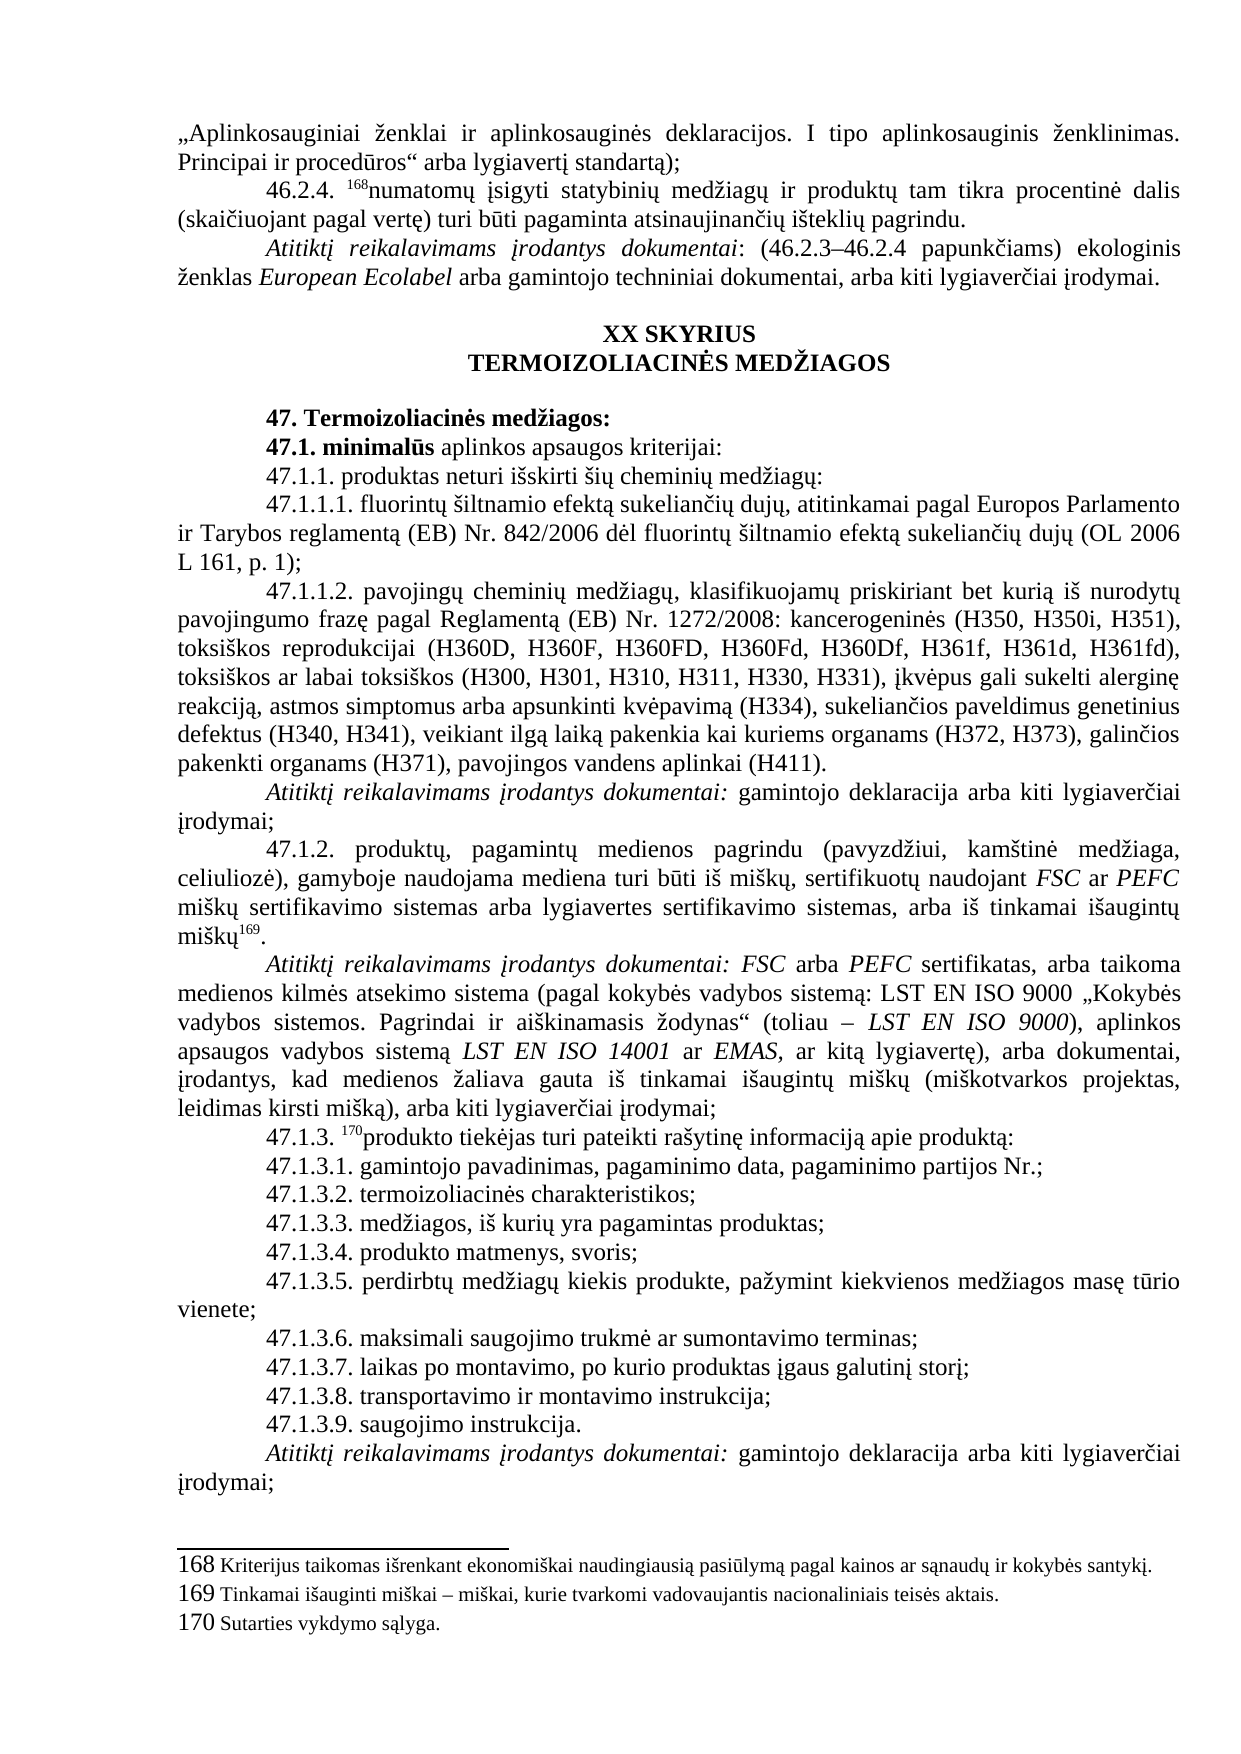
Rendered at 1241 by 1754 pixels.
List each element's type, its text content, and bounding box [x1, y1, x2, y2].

text TERMOIZOLIACINĖS MEDŽIAGOS [177, 348, 1181, 377]
text 47.1.3.9. saugojimo instrukcija. [177, 1409, 1181, 1438]
text 47.1.3.7. laikas po montavimo, po kurio produktas įgaus galutinį storį; [177, 1352, 1181, 1381]
text 47.1.3.6. maksimali saugojimo trukmė ar sumontavimo terminas; [177, 1323, 1181, 1352]
text 46.2.4. numatomų įsigyti statybinių medžiagų ir produktų tam tikra procentinė dalis (skaičiuojant pagal vertę) turi būti pagaminta atsinaujinančių išteklių pagrindu. [177, 176, 1181, 233]
text „Aplinkosauginiai ženklai ir aplinkosauginės deklaracijos. I tipo aplinkosauginis ženklinimas. Principai ir procedūros“ arba lygiavertį standartą); [177, 118, 1181, 176]
text Kriterijus taikomas išrenkant ekonomiškai naudingiausią pasiūlymą pagal kainos ar sąnaudų ir kokybės santykį. [177, 1549, 1181, 1578]
text 47.1.3.4. produkto matmenys, svoris; [177, 1237, 1181, 1266]
text 47. Termoizoliacinės medžiagos: [177, 403, 1181, 432]
text XX SKYRIUS [177, 319, 1181, 348]
text 47.1.1. produktas neturi išskirti šių cheminių medžiagų: [177, 461, 1181, 489]
text 47.1.3. produkto tiekėjas turi pateikti rašytinę informaciją apie produktą: [177, 1122, 1181, 1151]
text Atitiktį reikalavimams įrodantys dokumentai: gamintojo deklaracija arba kiti lygiaverčiai įrodymai; [177, 1438, 1181, 1496]
text 47.1. minimalūs aplinkos apsaugos kriterijai: [177, 432, 1181, 461]
text Atitiktį reikalavimams įrodantys dokumentai: (46.2.3–46.2.4 papunkčiams) ekologinis ženklas European Ecolabel arba gamintojo techniniai dokumentai, arba kiti lygiaverčiai įrodymai. [177, 233, 1181, 291]
text 47.1.3.1. gamintojo pavadinimas, pagaminimo data, pagaminimo partijos Nr.; [177, 1151, 1181, 1179]
text Tinkamai išauginti miškai – miškai, kurie tvarkomi vadovaujantis nacionaliniais teisės aktais. [177, 1578, 1181, 1607]
text 47.1.3.3. medžiagos, iš kurių yra pagamintas produktas; [177, 1208, 1181, 1237]
text Sutarties vykdymo sąlyga. [177, 1607, 1181, 1636]
text 47.1.3.2. termoizoliacinės charakteristikos; [177, 1179, 1181, 1208]
text 47.1.3.5. perdirbtų medžiagų kiekis produkte, pažymint kiekvienos medžiagos masę tūrio vienete; [177, 1266, 1181, 1323]
text 47.1.2. produktų, pagamintų medienos pagrindu (pavyzdžiui, kamštinė medžiaga, celiuliozė), gamyboje naudojama mediena turi būti iš miškų, sertifikuotų naudojant FSC ar PEFC miškų sertifikavimo sistemas arba lygiavertes sertifikavimo sistemas, arba iš tinkamai išaugintų miškų. [177, 834, 1181, 949]
text 47.1.1.2. pavojingų cheminių medžiagų, klasifikuojamų priskiriant bet kurią iš nurodytų pavojingumo frazę pagal Reglamentą (EB) Nr. 1272/2008: kancerogeninės (H350, H350i, H351), toksiškos reprodukcijai (H360D, H360F, H360FD, H360Fd, H360Df, H361f, H361d, H361fd), toksiškos ar labai toksiškos (H300, H301, H310, H311, H330, H331), įkvėpus gali sukelti alerginę reakciją, astmos simptomus arba apsunkinti kvėpavimą (H334), sukeliančios paveldimus genetinius defektus (H340, H341), veikiant ilgą laiką pakenkia kai kuriems organams (H372, H373), galinčios pakenkti organams (H371), pavojingos vandens aplinkai (H411). [177, 576, 1181, 777]
text Atitiktį reikalavimams įrodantys dokumentai: FSC arba PEFC sertifikatas, arba taikoma medienos kilmės atsekimo sistema (pagal kokybės vadybos sistemą: LST EN ISO 9000 „Kokybės vadybos sistemos. Pagrindai ir aiškinamasis žodynas“ (toliau – LST EN ISO 9000), aplinkos apsaugos vadybos sistemą LST EN ISO 14001 ar EMAS, ar kitą lygiavertę), arba dokumentai, įrodantys, kad medienos žaliava gauta iš tinkamai išaugintų miškų (miškotvarkos projektas, leidimas kirsti mišką), arba kiti lygiaverčiai įrodymai; [177, 949, 1181, 1122]
text Atitiktį reikalavimams įrodantys dokumentai: gamintojo deklaracija arba kiti lygiaverčiai įrodymai; [177, 777, 1181, 834]
text 47.1.3.8. transportavimo ir montavimo instrukcija; [177, 1381, 1181, 1409]
text 47.1.1.1. fluorintų šiltnamio efektą sukeliančių dujų, atitinkamai pagal Europos Parlamento ir Tarybos reglamentą (EB) Nr. 842/2006 dėl fluorintų šiltnamio efektą sukeliančių dujų (OL 2006 L 161, p. 1); [177, 489, 1181, 576]
